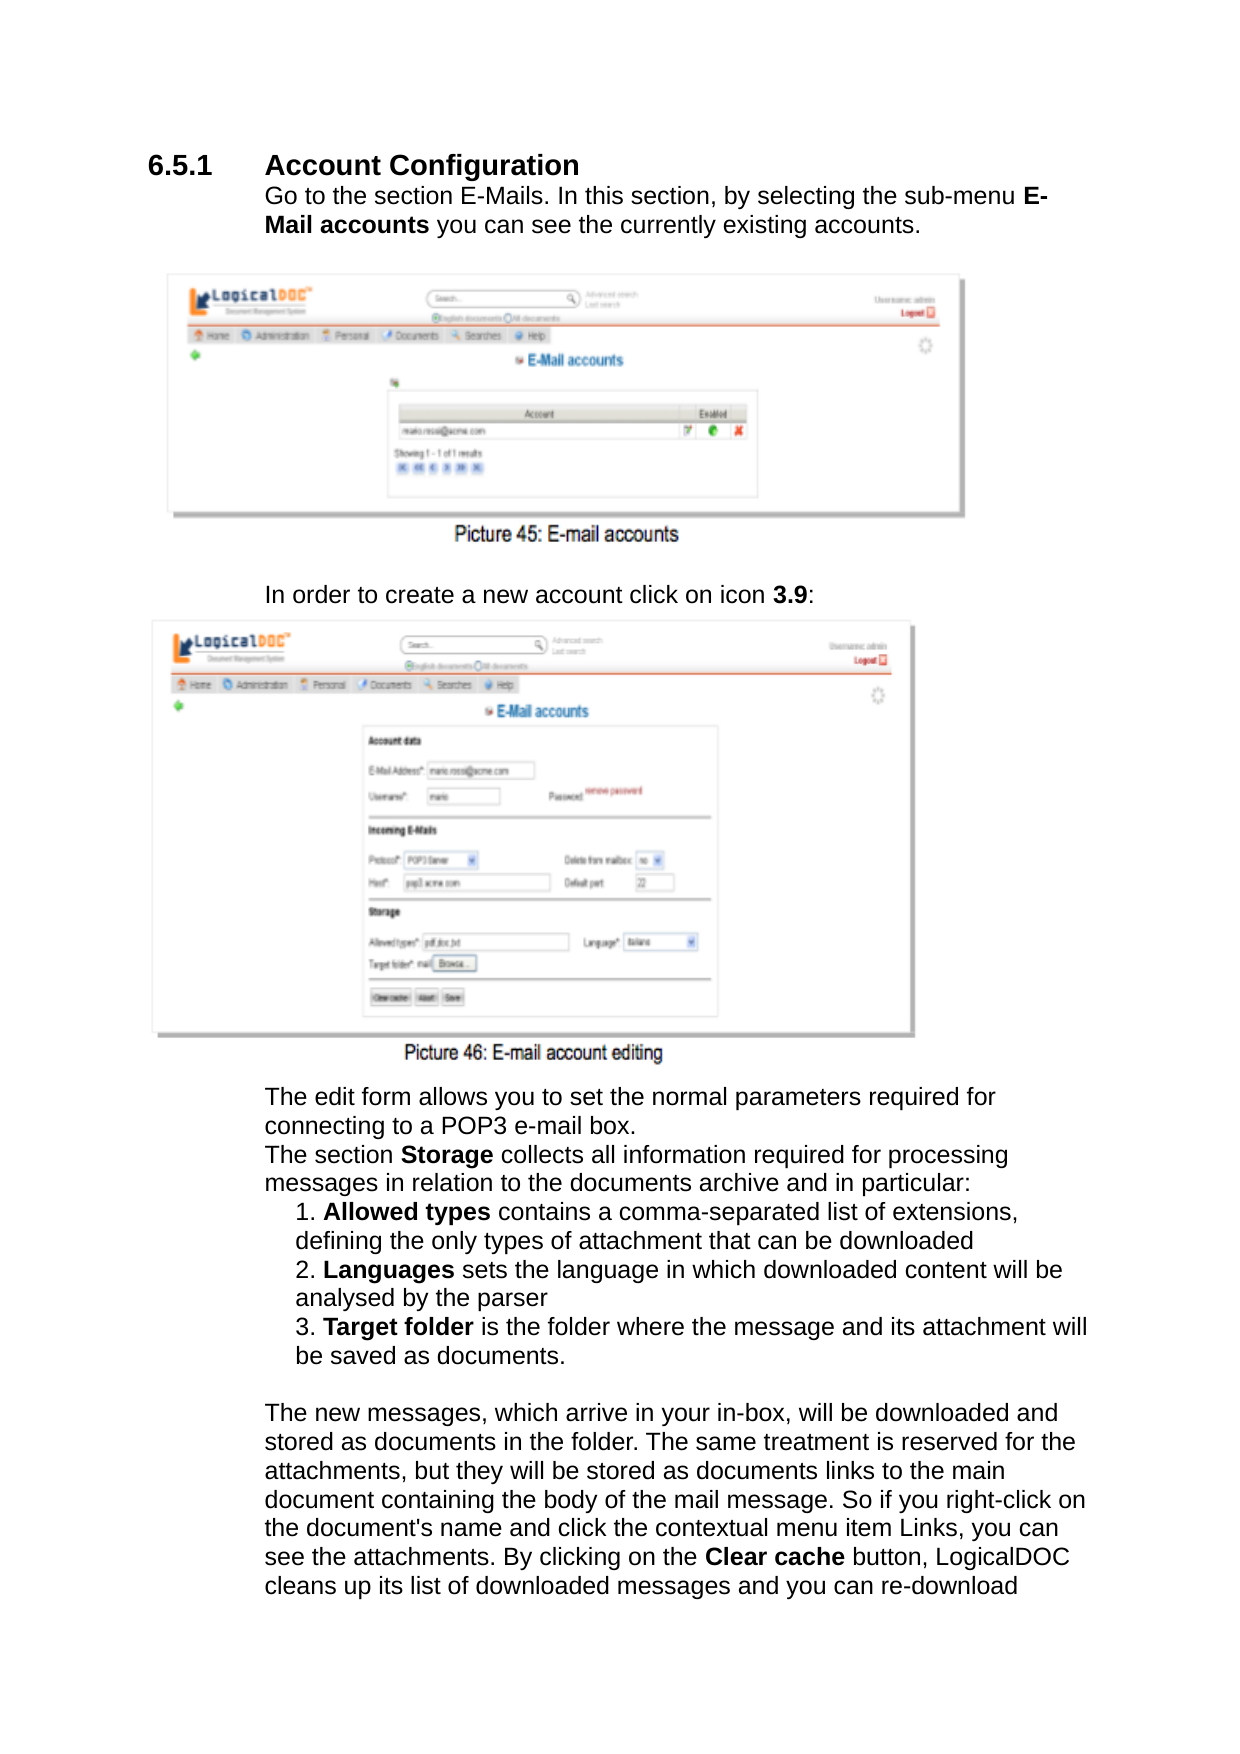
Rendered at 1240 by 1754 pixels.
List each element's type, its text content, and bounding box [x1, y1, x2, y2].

text The section Storage collects all information required for processing [264, 1140, 1092, 1168]
text 6.5.1 Account Configuration [148, 148, 1092, 181]
text In order to create a new account click on icon 3.9: [148, 581, 1092, 609]
text 2. Languages sets the language in which downloaded content will be [295, 1255, 1092, 1283]
text The new messages, which arrive in your in-box, will be downloaded and stored as documents in the folder. The same treatment is reserved for the [264, 1398, 1092, 1456]
text analysed by the parser [295, 1283, 1092, 1312]
text The edit form allows you to set the normal parameters required for connecting to a POP3 e-mail box. [264, 1082, 1092, 1140]
text 3. Target folder is the folder where the message and its attachment will [295, 1312, 1092, 1341]
picture [147, 267, 982, 552]
text messages in relation to the documents archive and in particular: [264, 1168, 1092, 1197]
text cleans up its list of downloaded messages and you can re-download [264, 1571, 1092, 1600]
text 1. Allowed types contains a comma-separated list of extensions, defining the only types of attachment that can be downloaded [295, 1197, 1092, 1255]
text Go to the section E-Mails. In this section, by selecting the sub-menu E-Mail accounts you can see the currently existing accounts. [264, 181, 1092, 239]
picture [147, 609, 931, 1082]
text attachments, but they will be stored as documents links to the main document containing the body of the mail message. So if you right-click on the document's name and click the contextual menu item Links, you can see the attachments. By clicking on the Clear cache button, LogicalDOC [264, 1456, 1092, 1571]
text be saved as documents. [295, 1341, 1092, 1370]
